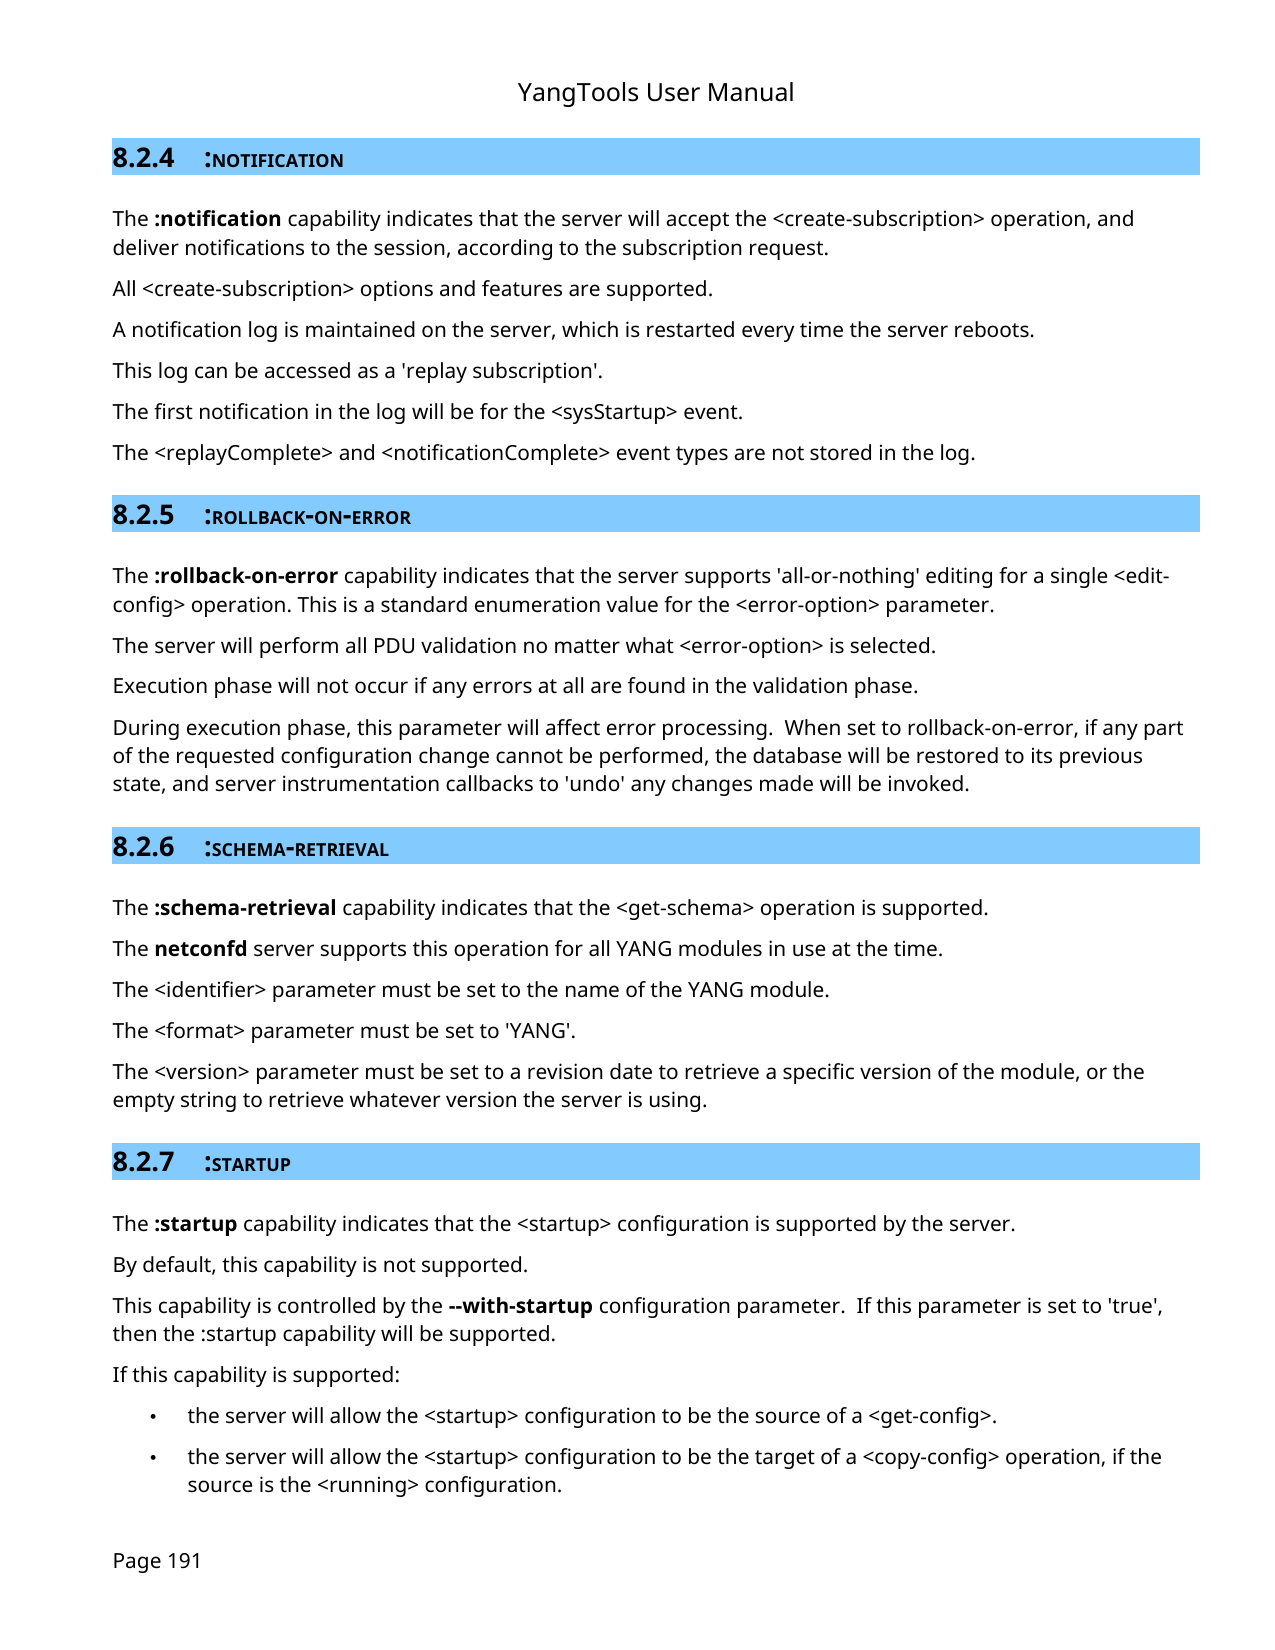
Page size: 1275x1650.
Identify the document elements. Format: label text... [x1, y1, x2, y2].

list the server will allow the <startup> configuration to be the source of a <get-config>. [150, 1401, 1200, 1429]
text By default, this capability is not supported. [112, 1250, 1200, 1278]
text The first notification in the log will be for the <sysStartup> event. [112, 397, 1200, 425]
text The <identifier> parameter must be set to the name of the YANG module. [112, 975, 1200, 1003]
text The server will perform all PDU validation no matter what <error-option> is selected. [112, 631, 1200, 659]
text The :schema-retrieval capability indicates that the <get-schema> operation is supported. [112, 893, 1200, 922]
text A notification log is maintained on the server, which is restarted every time the server reboots. [112, 315, 1200, 343]
text Execution phase will not occur if any errors at all are found in the validation phase. [112, 672, 1200, 700]
subtitle :startup [112, 1143, 1200, 1180]
subtitle :schema-retrieval [112, 827, 1200, 864]
text All <create-subscription> options and features are supported. [112, 274, 1200, 302]
list the server will allow the <startup> configuration to be the target of a <copy-config> operation, if the source is the <running> configuration. [150, 1442, 1200, 1499]
text The :notification capability indicates that the server will accept the <create-subscription> operation, and deliver notifications to the session, according to the subscription request. [112, 204, 1200, 261]
text The :startup capability indicates that the <startup> configuration is supported by the server. [112, 1209, 1200, 1237]
text If this capability is supported: [112, 1360, 1200, 1389]
text This log can be accessed as a 'replay subscription'. [112, 356, 1200, 384]
text The :rollback-on-error capability indicates that the server supports 'all-or-nothing' editing for a single <edit-config> operation. This is a standard enumeration value for the <error-option> parameter. [112, 561, 1200, 618]
text This capability is controlled by the --with-startup configuration parameter. If this parameter is set to 'true', then the :startup capability will be supported. [112, 1291, 1200, 1348]
text The <version> parameter must be set to a revision date to retrieve a specific version of the module, or the empty string to retrieve whatever version the server is using. [112, 1057, 1200, 1114]
subtitle :rollback-on-error [112, 495, 1200, 532]
text The <replayComplete> and <notificationComplete> event types are not stored in the log. [112, 438, 1200, 466]
subtitle :notification [112, 138, 1200, 175]
text The netconfd server supports this operation for all YANG modules in use at the time. [112, 934, 1200, 962]
text During execution phase, this parameter will affect error processing. When set to rollback-on-error, if any part of the requested configuration change cannot be performed, the database will be restored to its previous state, and server instrumentation callbacks to 'undo' any changes made will be invoked. [112, 713, 1200, 798]
text The <format> parameter must be set to 'YANG'. [112, 1016, 1200, 1044]
